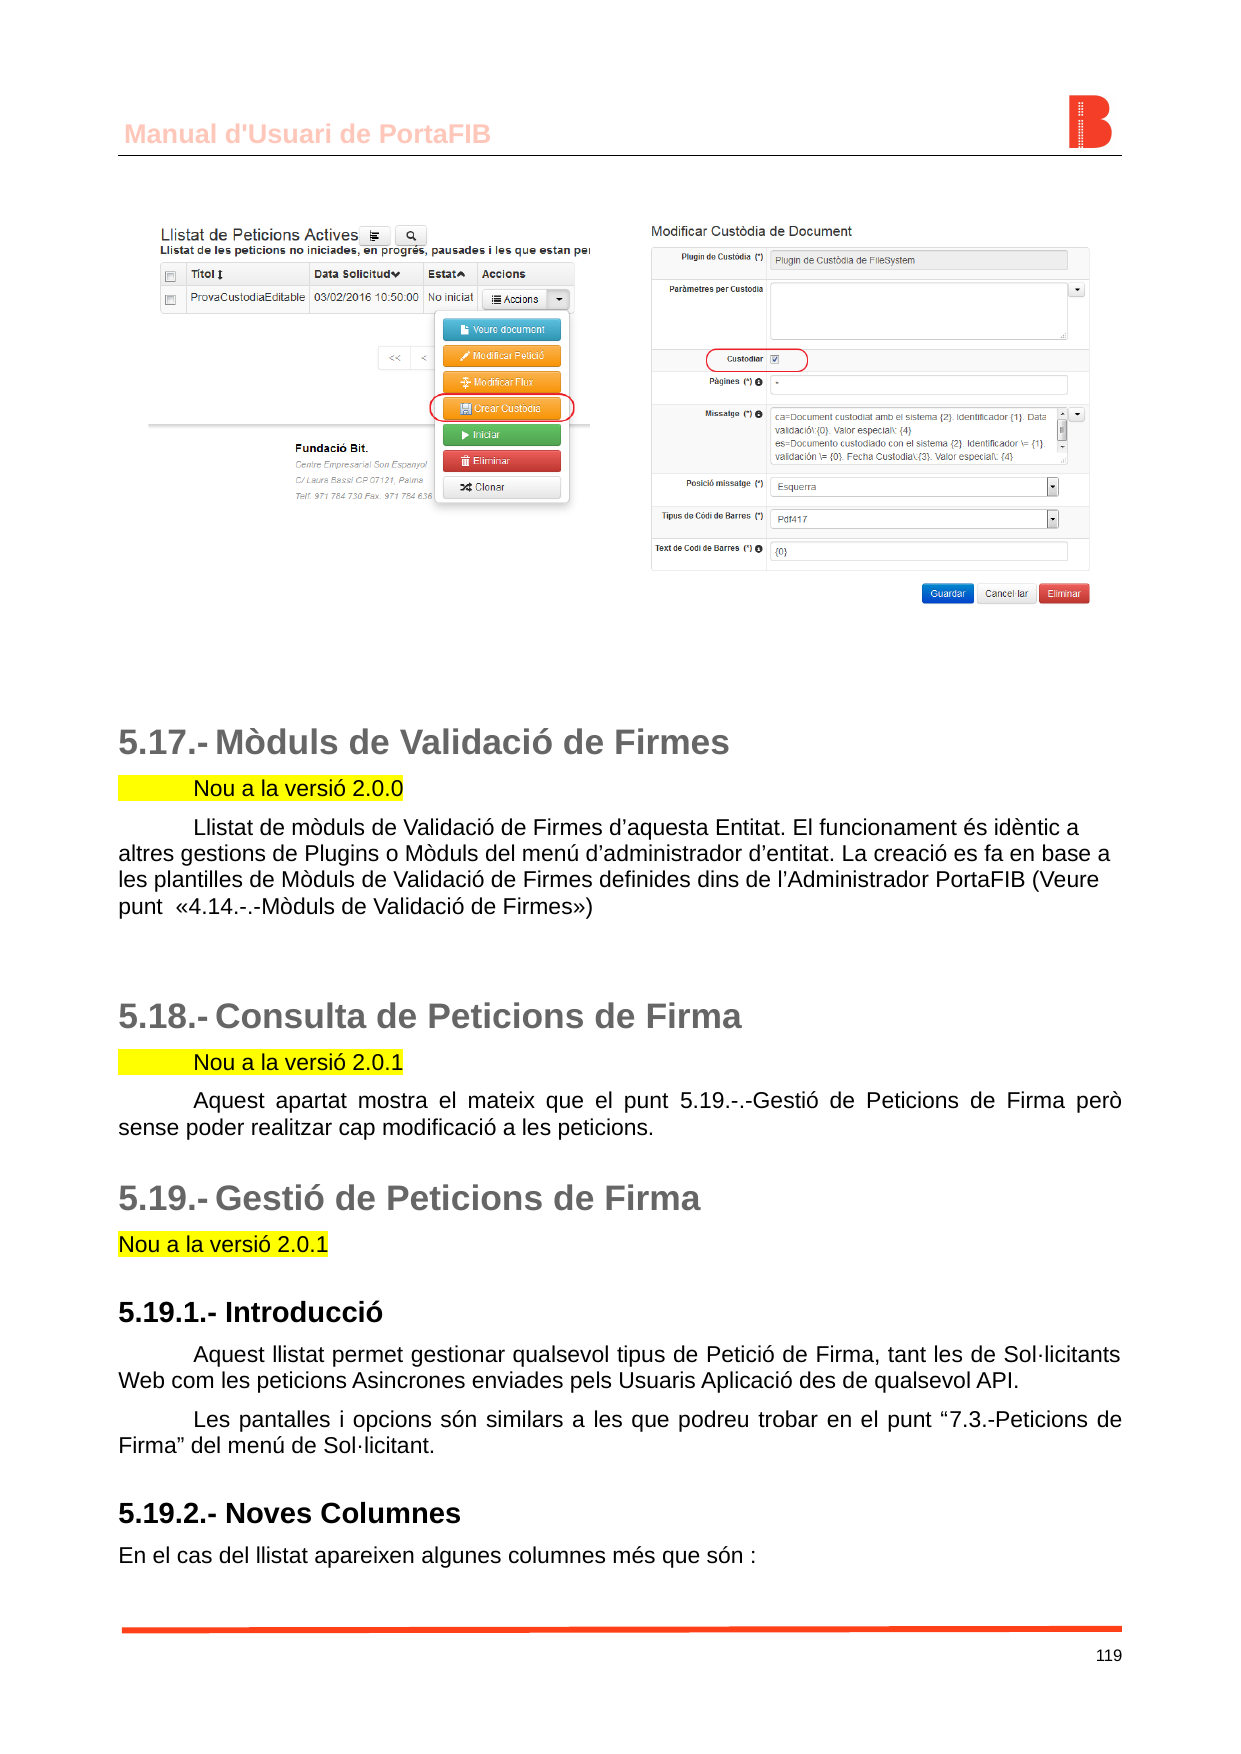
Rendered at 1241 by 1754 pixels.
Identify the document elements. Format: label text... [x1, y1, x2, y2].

subtitle Noves Columnes [118, 1496, 1122, 1530]
picture [148, 221, 590, 522]
text Llistat de mòduls de Validació de Firmes d’aquesta Entitat. El funcionament és idèntic a altres gestions de Plugins o Mòduls del menú d’administrador d’entitat. La creació es fa en base a les plantilles de Mòduls de Validació de Firmes definides dins de l’Administrador PortaFIB (Veure punt «4.14.-Mòduls de Validació de Firmes») [118, 813, 1122, 919]
subtitle Consulta de Peticions de Firma [118, 995, 1122, 1036]
picture [1063, 94, 1117, 150]
table_cell [620, 216, 1122, 640]
table_cell [118, 216, 620, 640]
text Aquest apartat mostra el mateix que el punt 5.19.-Gestió de Peticions de Firma però sense poder realitzar cap modificació a les peticions. [118, 1087, 1122, 1140]
text Aquest llistat permet gestionar qualsevol tipus de Petició de Firma, tant les de Sol·licitants Web com les peticions Asincrones enviades pels Usuaris Aplicació des de qualsevol API. [118, 1341, 1122, 1393]
subtitle Mòduls de Validació de Firmes [118, 721, 1122, 762]
text En el cas del llistat apareixen algunes columnes més que són : [118, 1542, 1122, 1568]
text Nou a la versió 2.0.1 [118, 1048, 1122, 1075]
text Nou a la versió 2.0.0 [118, 775, 1122, 801]
text Nou a la versió 2.0.1 [118, 1231, 1122, 1257]
picture [649, 221, 1093, 609]
subtitle Introducció [118, 1295, 1122, 1328]
text Les pantalles i opcions són similars a les que podreu trobar en el punt “7.3Peticions de Firma” del menú de Sol·licitant. [118, 1406, 1122, 1459]
subtitle Gestió de Peticions de Firma [118, 1178, 1122, 1218]
